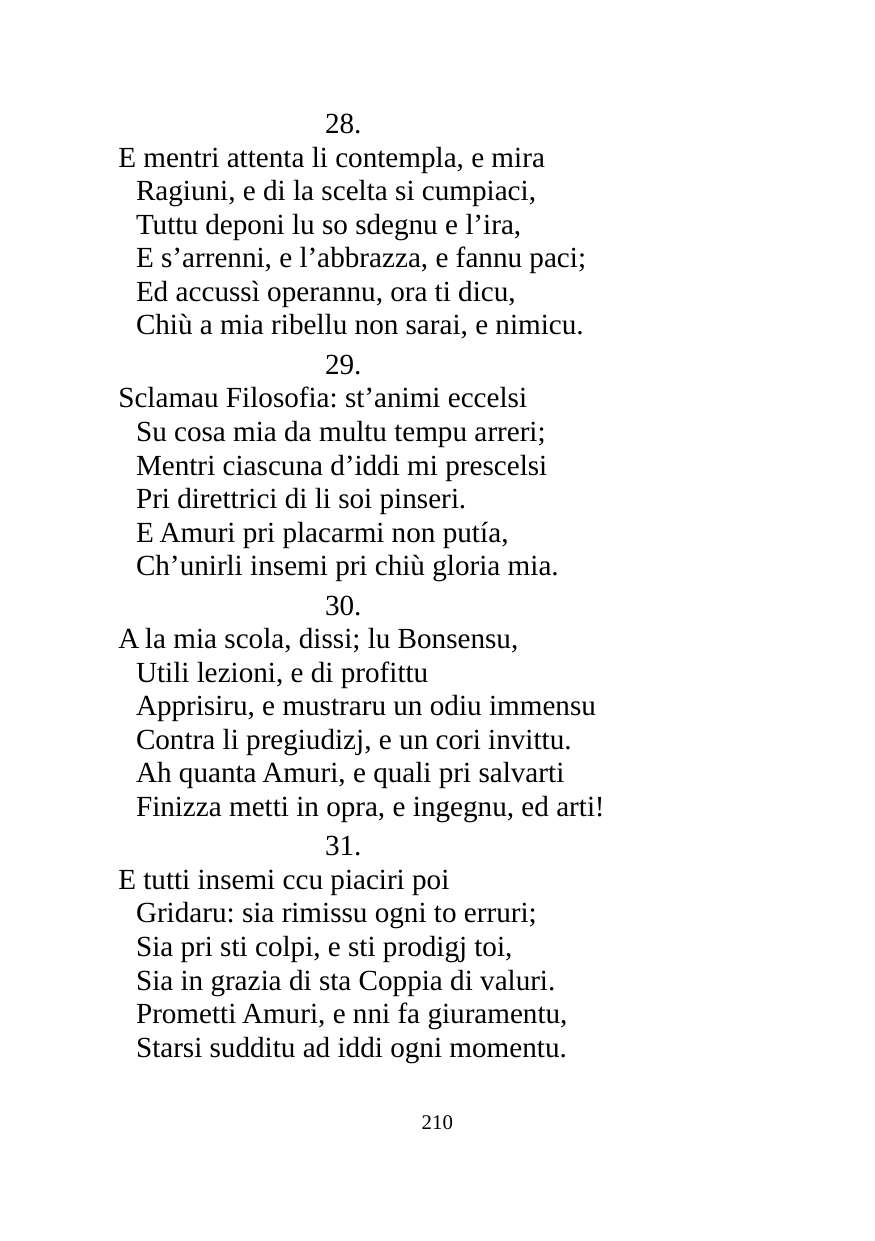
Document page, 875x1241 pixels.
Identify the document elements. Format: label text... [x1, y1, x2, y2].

text 29. [325, 347, 768, 381]
text 28. [325, 106, 768, 140]
text 30. [325, 588, 768, 621]
text A la mia scola, dissi; lu Bonsensu, Utili lezioni, e di profittu Apprisiru, e mustraru un odiu immensu Contra li pregiudizj, e un cori invittu. Ah quanta Amuri, e quali pri salvarti Finizza metti in opra, e ingegnu, ed arti! [118, 621, 768, 822]
text E mentri attenta li contempla, e mira Ragiuni, e di la scelta si cumpiaci, Tuttu deponi lu so sdegnu e l’ira, E s’arrenni, e l’abbrazza, e fannu paci; Ed accussì operannu, ora ti dicu, Chiù a mia ribellu non sarai, e nimicu. [118, 140, 768, 341]
text E tutti insemi ccu piaciri poi Gridaru: sia rimissu ogni to erruri; Sia pri sti colpi, e sti prodigj toi, Sia in grazia di sta Coppia di valuri. Prometti Amuri, e nni fa giuramentu, Starsi sudditu ad iddi ogni momentu. [118, 862, 768, 1063]
text Sclamau Filosofia: st’animi eccelsi Su cosa mia da multu tempu arreri; Mentri ciascuna d’iddi mi prescelsi Pri direttrici di li soi pinseri. E Amuri pri placarmi non putía, Ch’unirli insemi pri chiù gloria mia. [118, 381, 768, 582]
text 31. [325, 828, 768, 862]
